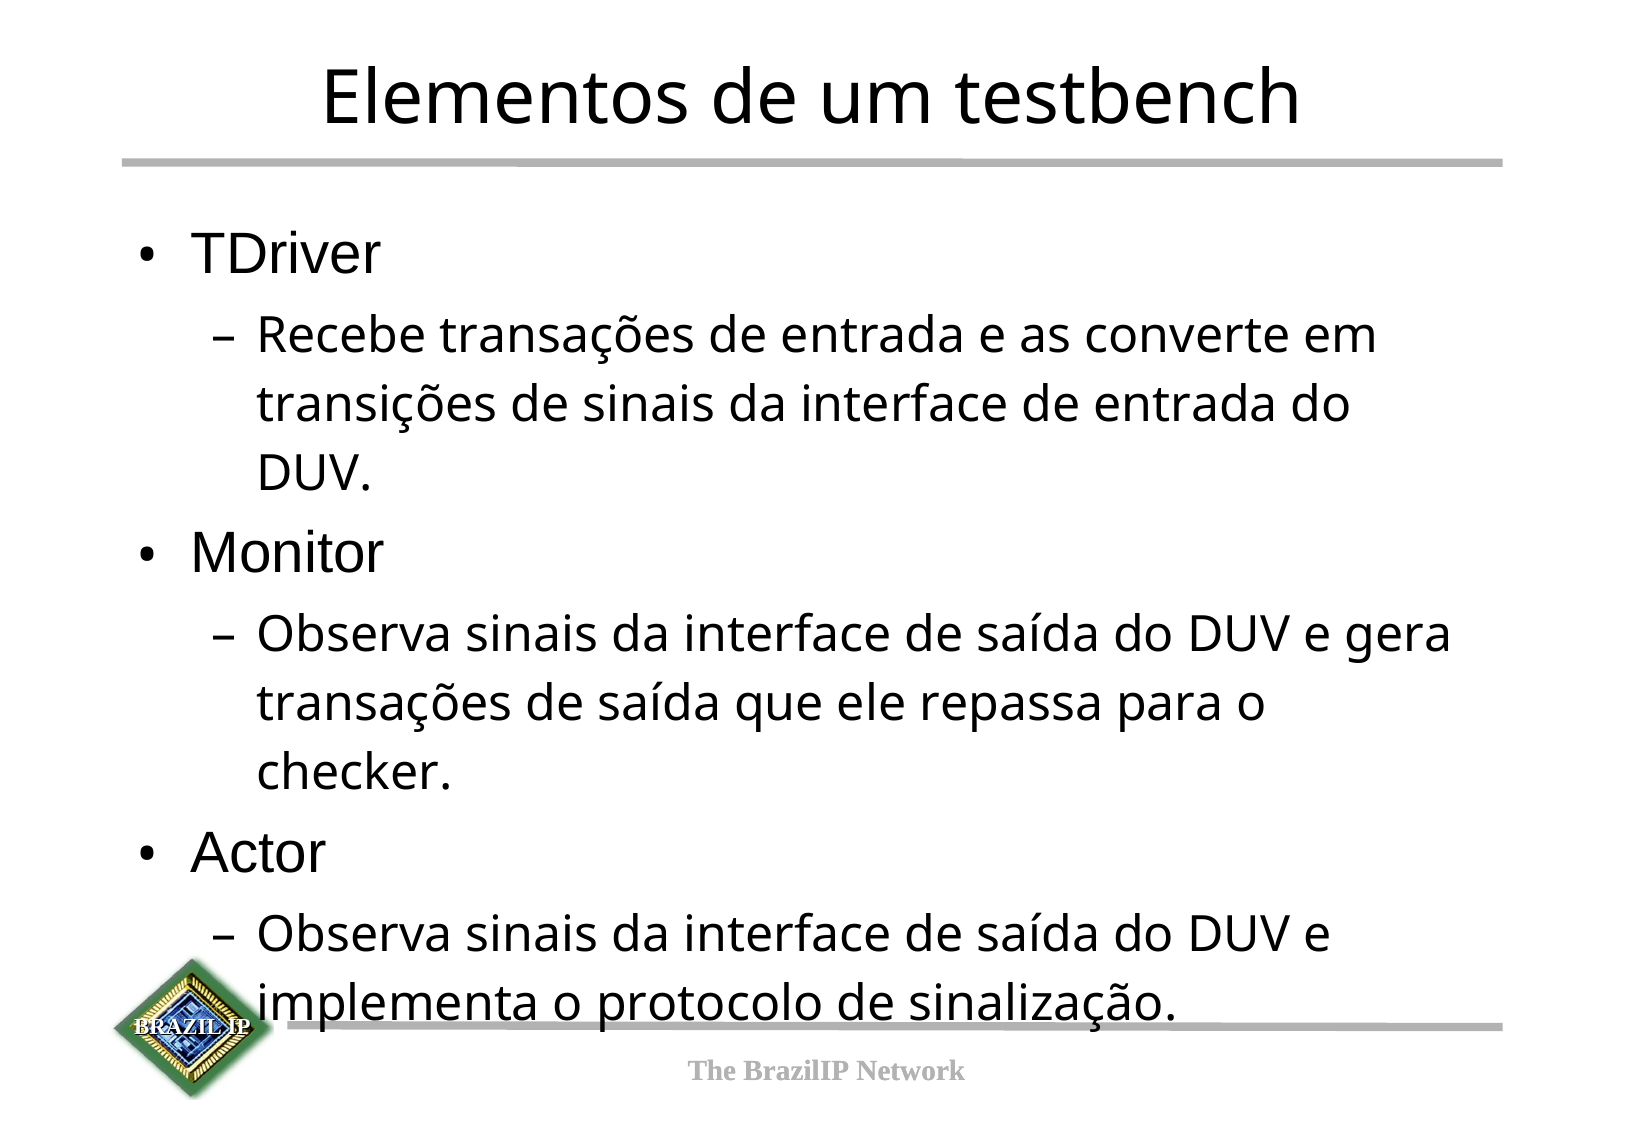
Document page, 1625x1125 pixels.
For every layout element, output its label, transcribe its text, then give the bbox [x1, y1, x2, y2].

picture [108, 953, 274, 1100]
title Elementos de um testbench [121, 41, 1503, 147]
list TDriver Recebe transações de entrada e as converte em transições de sinais da interface de entrada do DUV. Monitor Observa sinais da interface de saída do DUV e gera transações de saída que ele repassa para o checker. Actor Observa sinais da interface de saída do DUV e implementa o protocolo de sinalização. [121, 212, 1488, 961]
